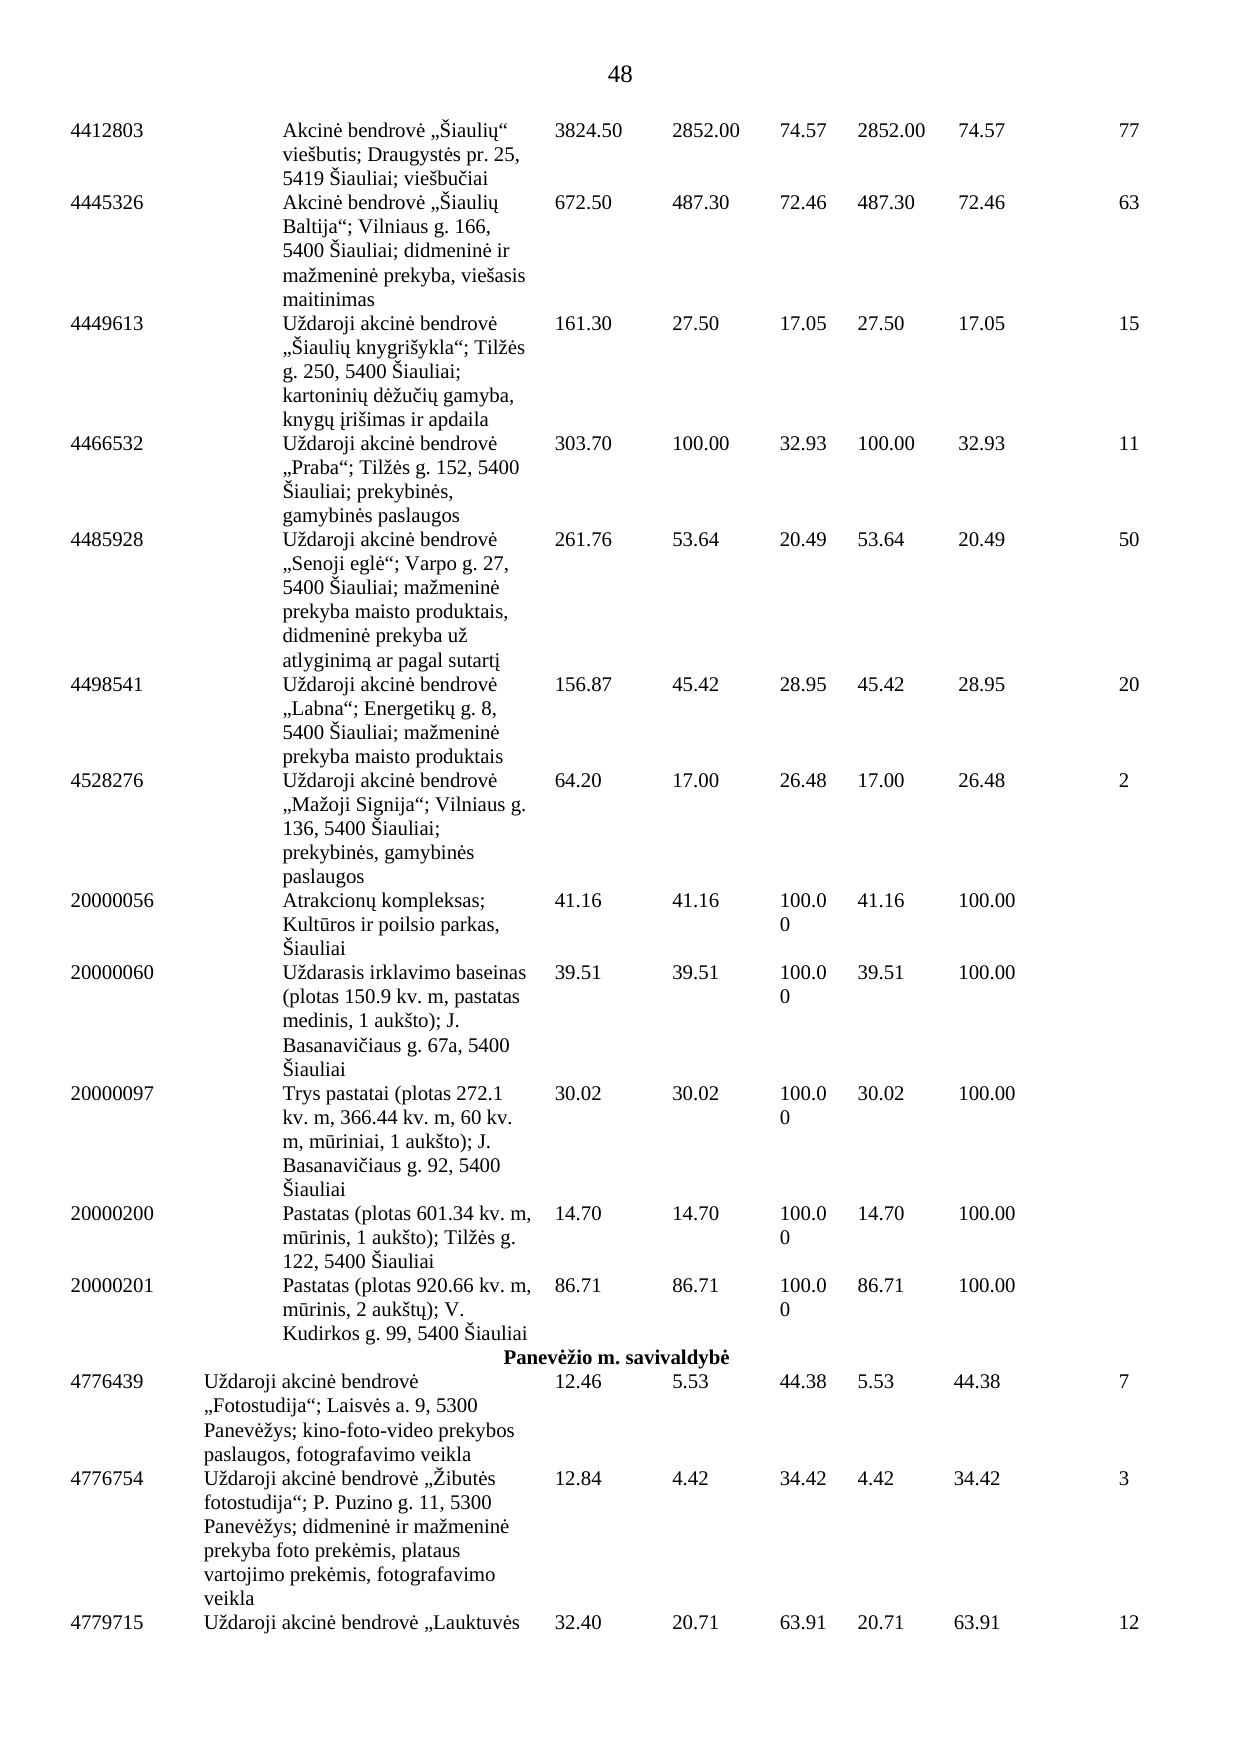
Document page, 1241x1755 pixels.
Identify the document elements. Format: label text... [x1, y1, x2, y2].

table_cell [1161, 1466, 1174, 1610]
table_cell 14.70 [846, 1201, 947, 1273]
table_cell 5.53 [661, 1369, 768, 1466]
table_cell Uždaroji akcinė bendrovė „Fotostudija“; Laisvės a. 9, 5300 Panevėžys; kino-foto-video prekybos paslaugos, fotografavimo veikla [192, 1369, 543, 1466]
table_cell 32.40 [543, 1610, 661, 1634]
table_cell 17.05 [947, 311, 1107, 431]
table_cell 4776754 [59, 1466, 192, 1610]
table_cell 100.00 [661, 431, 768, 527]
table_cell 156.87 [543, 672, 661, 768]
table_cell 100.00 [768, 1081, 846, 1201]
table_cell 4779715 [59, 1610, 192, 1634]
table_cell 161.30 [543, 311, 661, 431]
table_cell 17.05 [768, 311, 846, 431]
table_cell 261.76 [543, 527, 661, 672]
table_cell [1107, 960, 1174, 1081]
table_cell 4498541 [59, 672, 271, 768]
table_cell 100.00 [947, 888, 1107, 960]
table_cell 4.42 [661, 1466, 768, 1610]
table_cell 100.00 [947, 1081, 1107, 1201]
table_cell 50 [1107, 527, 1174, 672]
table_cell Uždaroji akcinė bendrovė „Žibutės fotostudija“; P. Puzino g. 11, 5300 Panevėžys; didmeninė ir mažmeninė prekyba foto prekėmis, plataus vartojimo prekėmis, fotografavimo veikla [192, 1466, 543, 1610]
table_cell 32.93 [947, 431, 1107, 527]
table_cell 26.48 [768, 768, 846, 888]
table_cell 4466532 [59, 431, 271, 527]
table_cell 7 [1107, 1369, 1161, 1466]
table_cell 72.46 [768, 190, 846, 311]
table_cell 4449613 [59, 311, 271, 431]
table_cell 86.71 [661, 1273, 768, 1345]
table_cell 39.51 [846, 960, 947, 1081]
table_cell 20.49 [947, 527, 1107, 672]
table_cell 100.00 [768, 1201, 846, 1273]
table_cell 86.71 [543, 1273, 661, 1345]
table_cell Akcinė bendrovė „Šiaulių“ viešbutis; Draugystės pr. 25, 5419 Šiauliai; viešbučiai [271, 118, 543, 190]
table_cell Uždaroji akcinė bendrovė „Labna“; Energetikų g. 8, 5400 Šiauliai; mažmeninė prekyba maisto produktais [271, 672, 543, 768]
table_cell 30.02 [661, 1081, 768, 1201]
table_cell 20000200 [59, 1201, 271, 1273]
table_cell 20 [1107, 672, 1174, 768]
table_cell Pastatas (plotas 601.34 kv. m, mūrinis, 1 aukšto); Tilžės g. 122, 5400 Šiauliai [271, 1201, 543, 1273]
table_cell 672.50 [543, 190, 661, 311]
table_cell 15 [1107, 311, 1174, 431]
table_cell Atrakcionų kompleksas; Kultūros ir poilsio parkas, Šiauliai [271, 888, 543, 960]
table_cell 4485928 [59, 527, 271, 672]
table_cell [1161, 1610, 1174, 1634]
table_cell [1107, 888, 1174, 960]
table_cell 45.42 [846, 672, 947, 768]
table_cell 27.50 [846, 311, 947, 431]
table_cell 45.42 [661, 672, 768, 768]
table_cell 20000097 [59, 1081, 271, 1201]
table_cell 2852.00 [661, 118, 768, 190]
table_cell 100.00 [768, 888, 846, 960]
table_cell 487.30 [661, 190, 768, 311]
table_cell Uždaroji akcinė bendrovė „Praba“; Tilžės g. 152, 5400 Šiauliai; prekybinės, gamybinės paslaugos [271, 431, 543, 527]
table_cell 20000060 [59, 960, 271, 1081]
table_cell 17.00 [846, 768, 947, 888]
table_cell Uždaroji akcinė bendrovė „Mažoji Signija“; Vilniaus g. 136, 5400 Šiauliai; prekybinės, gamybinės paslaugos [271, 768, 543, 888]
table_cell 72.46 [947, 190, 1107, 311]
table_cell 30.02 [543, 1081, 661, 1201]
table_cell 100.00 [947, 1201, 1107, 1273]
table_cell 30.02 [846, 1081, 947, 1201]
table_cell 20000201 [59, 1273, 271, 1345]
table_cell 5.53 [846, 1369, 942, 1466]
table_cell 28.95 [947, 672, 1107, 768]
table_cell 4445326 [59, 190, 271, 311]
table_cell Uždarasis irklavimo baseinas (plotas 150.9 kv. m, pastatas medinis, 1 aukšto); J. Basanavičiaus g. 67a, 5400 Šiauliai [271, 960, 543, 1081]
table_cell 64.20 [543, 768, 661, 888]
table_cell 12.84 [543, 1466, 661, 1610]
table_cell 63 [1107, 190, 1174, 311]
table_cell 2852.00 [846, 118, 947, 190]
table_cell 20.71 [846, 1610, 942, 1634]
table_cell Panevėžio m. savivaldybė [59, 1345, 1174, 1369]
table_cell 2 [1107, 768, 1174, 888]
table_cell 41.16 [846, 888, 947, 960]
table_cell Trys pastatai (plotas 272.1 kv. m, 366.44 kv. m, 60 kv. m, mūriniai, 1 aukšto); J. Basanavičiaus g. 92, 5400 Šiauliai [271, 1081, 543, 1201]
table_cell 487.30 [846, 190, 947, 311]
table_cell 74.57 [768, 118, 846, 190]
table_cell 100.00 [947, 1273, 1107, 1345]
table_cell 14.70 [661, 1201, 768, 1273]
table_cell 3824.50 [543, 118, 661, 190]
table_cell 4.42 [846, 1466, 942, 1610]
table_cell Uždaroji akcinė bendrovė „Senoji eglė“; Varpo g. 27, 5400 Šiauliai; mažmeninė prekyba maisto produktais, didmeninė prekyba už atlyginimą ar pagal sutartį [271, 527, 543, 672]
table_cell 41.16 [661, 888, 768, 960]
table_cell 303.70 [543, 431, 661, 527]
table_cell [1107, 1081, 1174, 1201]
table_cell 34.42 [768, 1466, 846, 1610]
table_cell 4528276 [59, 768, 271, 888]
table_cell 20.49 [768, 527, 846, 672]
table_cell 39.51 [661, 960, 768, 1081]
table_cell [1107, 1273, 1174, 1345]
table_cell Akcinė bendrovė „Šiaulių Baltija“; Vilniaus g. 166, 5400 Šiauliai; didmeninė ir mažmeninė prekyba, viešasis maitinimas [271, 190, 543, 311]
table_cell 77 [1107, 118, 1174, 190]
table_cell 4776439 [59, 1369, 192, 1466]
table_cell 44.38 [768, 1369, 846, 1466]
table_cell 44.38 [942, 1369, 1107, 1466]
table_cell 12.46 [543, 1369, 661, 1466]
table_cell 20.71 [661, 1610, 768, 1634]
table_cell 32.93 [768, 431, 846, 527]
table_cell 27.50 [661, 311, 768, 431]
table_cell 63.91 [768, 1610, 846, 1634]
table_cell 53.64 [846, 527, 947, 672]
table_cell 20000056 [59, 888, 271, 960]
table_cell 39.51 [543, 960, 661, 1081]
table_cell 11 [1107, 431, 1174, 527]
table_cell 34.42 [942, 1466, 1107, 1610]
table_cell 53.64 [661, 527, 768, 672]
table_cell 86.71 [846, 1273, 947, 1345]
table_cell Uždaroji akcinė bendrovė „Šiaulių knygrišykla“; Tilžės g. 250, 5400 Šiauliai; kartoninių dėžučių gamyba, knygų įrišimas ir apdaila [271, 311, 543, 431]
table_cell 14.70 [543, 1201, 661, 1273]
table_cell 100.00 [947, 960, 1107, 1081]
table_cell 41.16 [543, 888, 661, 960]
table_cell Uždaroji akcinė bendrovė „Lauktuvės [192, 1610, 543, 1634]
table_cell [1161, 1369, 1174, 1466]
table_cell 100.00 [768, 1273, 846, 1345]
table_cell Pastatas (plotas 920.66 kv. m, mūrinis, 2 aukštų); V. Kudirkos g. 99, 5400 Šiauliai [271, 1273, 543, 1345]
table_cell [1107, 1201, 1174, 1273]
table_cell 28.95 [768, 672, 846, 768]
table_cell 26.48 [947, 768, 1107, 888]
table_cell 63.91 [942, 1610, 1107, 1634]
table_cell 100.00 [768, 960, 846, 1081]
table_cell 74.57 [947, 118, 1107, 190]
table_cell 17.00 [661, 768, 768, 888]
table_cell 4412803 [59, 118, 271, 190]
table_cell 3 [1107, 1466, 1161, 1610]
table_cell 100.00 [846, 431, 947, 527]
table_cell 12 [1107, 1610, 1161, 1634]
